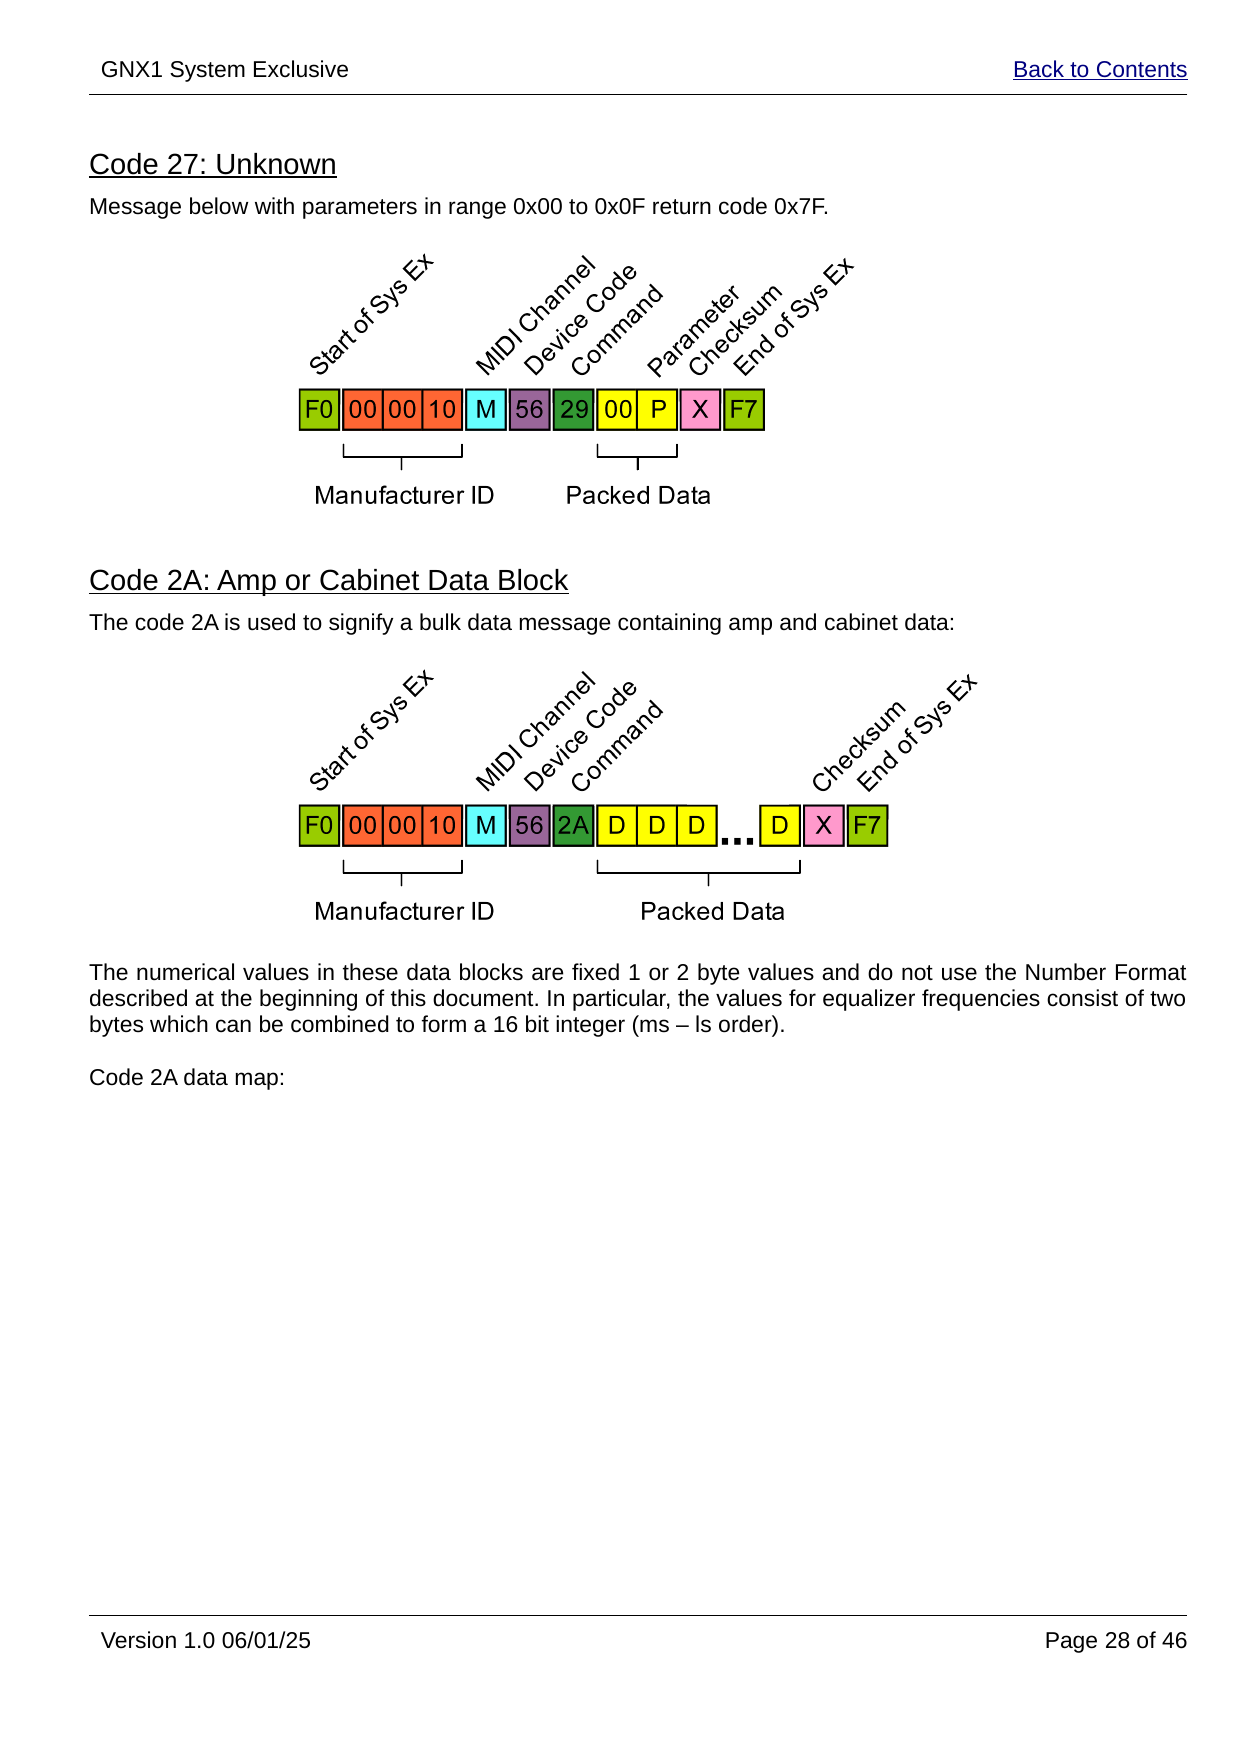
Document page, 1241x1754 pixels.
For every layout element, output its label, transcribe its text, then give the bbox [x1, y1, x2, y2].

text Message below with parameters in range 0x00 to 0x0F return code 0x7F. [89, 193, 1187, 219]
picture [298, 668, 978, 926]
text The code 2A is used to signify a bulk data message containing amp and cabinet data: [89, 609, 1187, 636]
picture [298, 252, 978, 510]
text The numerical values in these data blocks are fixed 1 or 2 byte values and do not use the Number Format described at the beginning of this document. In particular, the values for equalizer frequencies consist of two bytes which can be combined to form a 16 bit integer (ms – ls order). [89, 654, 1187, 1038]
text Code 2A data map: [89, 1064, 1187, 1090]
subtitle Code 2A: Amp or Cabinet Data Block [89, 510, 1187, 597]
subtitle Code 27: Unknown [89, 147, 1187, 181]
